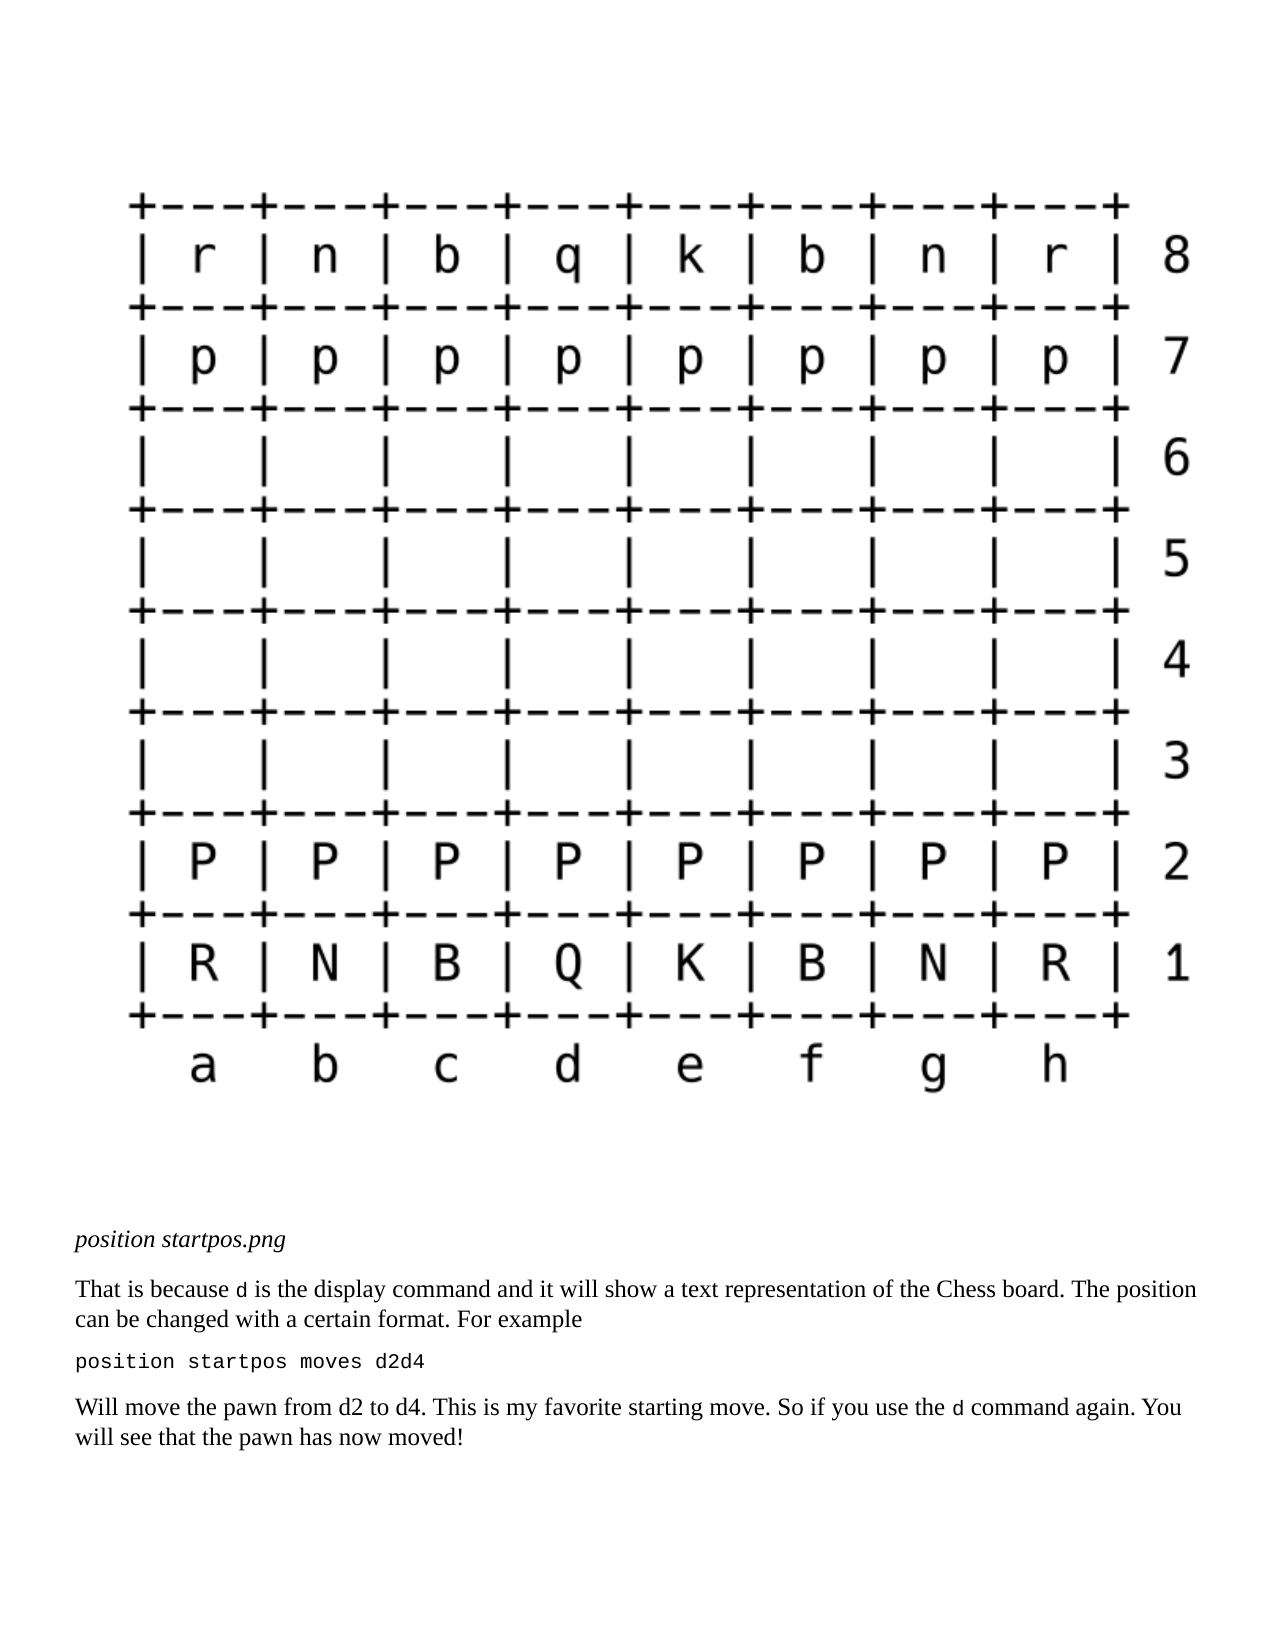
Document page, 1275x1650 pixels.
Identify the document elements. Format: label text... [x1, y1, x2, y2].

text position startpos moves d2d4 [75, 1351, 1200, 1374]
text That is because d is the display command and it will show a text representation of the Chess board. The position can be changed with a certain format. For example [75, 1274, 1200, 1333]
text Will move the pawn from d2 to d4. This is my favorite starting move. So if you use the d command again. You will see that the pawn has now moved! [75, 1392, 1200, 1451]
picture [75, 75, 1212, 1212]
text position startpos.png [75, 1224, 1200, 1253]
